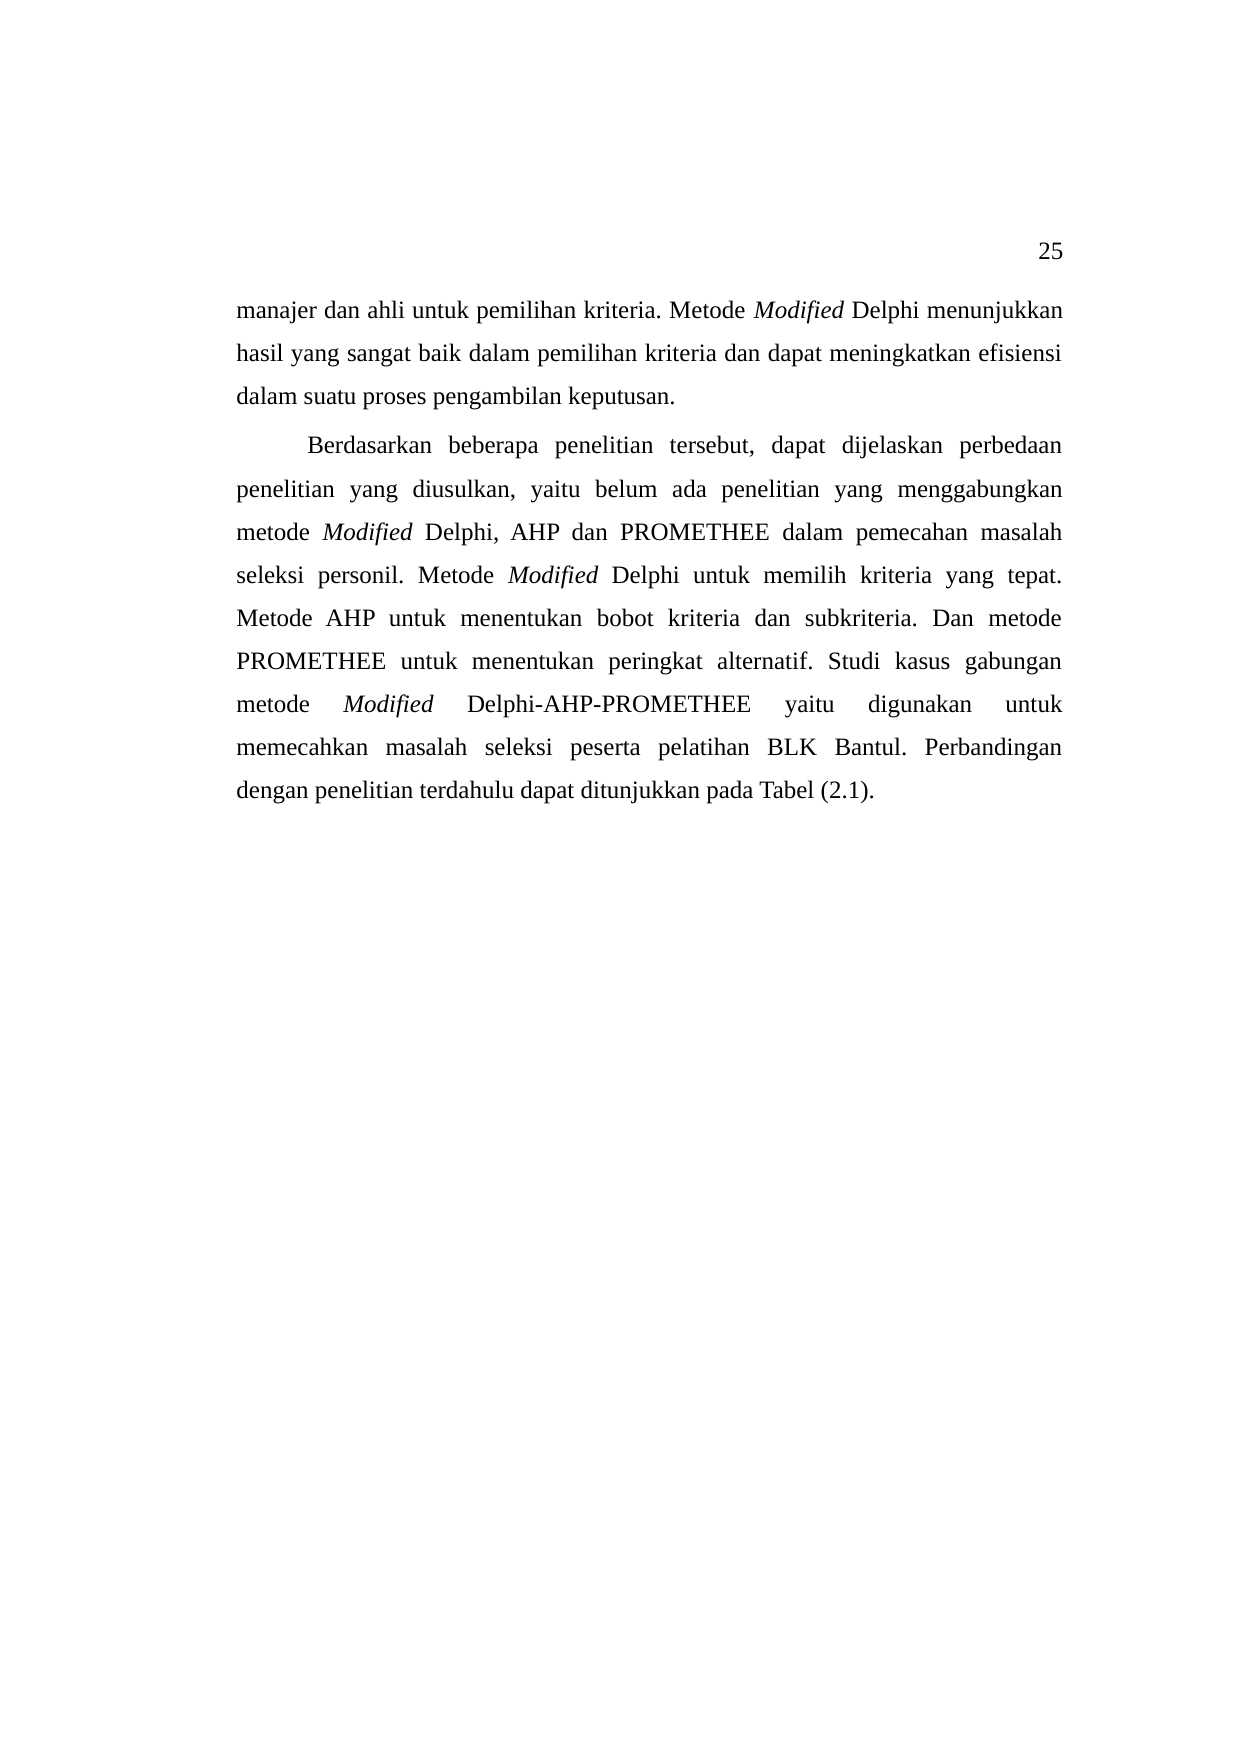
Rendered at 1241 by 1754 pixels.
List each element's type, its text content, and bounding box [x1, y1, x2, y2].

text Berdasarkan beberapa penelitian tersebut, dapat dijelaskan perbedaan penelitian yang diusulkan, yaitu belum ada penelitian yang menggabungkan metode Modified Delphi, AHP dan PROMETHEE dalam pemecahan masalah seleksi personil. Metode Modified Delphi untuk memilih kriteria yang tepat. Metode AHP untuk menentukan bobot kriteria dan subkriteria. Dan metode PROMETHEE untuk menentukan peringkat alternatif. Studi kasus gabungan metode Modified Delphi-AHP-PROMETHEE yaitu digunakan untuk memecahkan masalah seleksi peserta pelatihan BLK Bantul. Perbandingan dengan penelitian terdahulu dapat ditunjukkan pada Tabel (2.1). [236, 431, 1063, 804]
text manajer dan ahli untuk pemilihan kriteria. Metode Modified Delphi menunjukkan hasil yang sangat baik dalam pemilihan kriteria dan dapat meningkatkan efisiensi dalam suatu proses pengambilan keputusan. [236, 295, 1063, 410]
